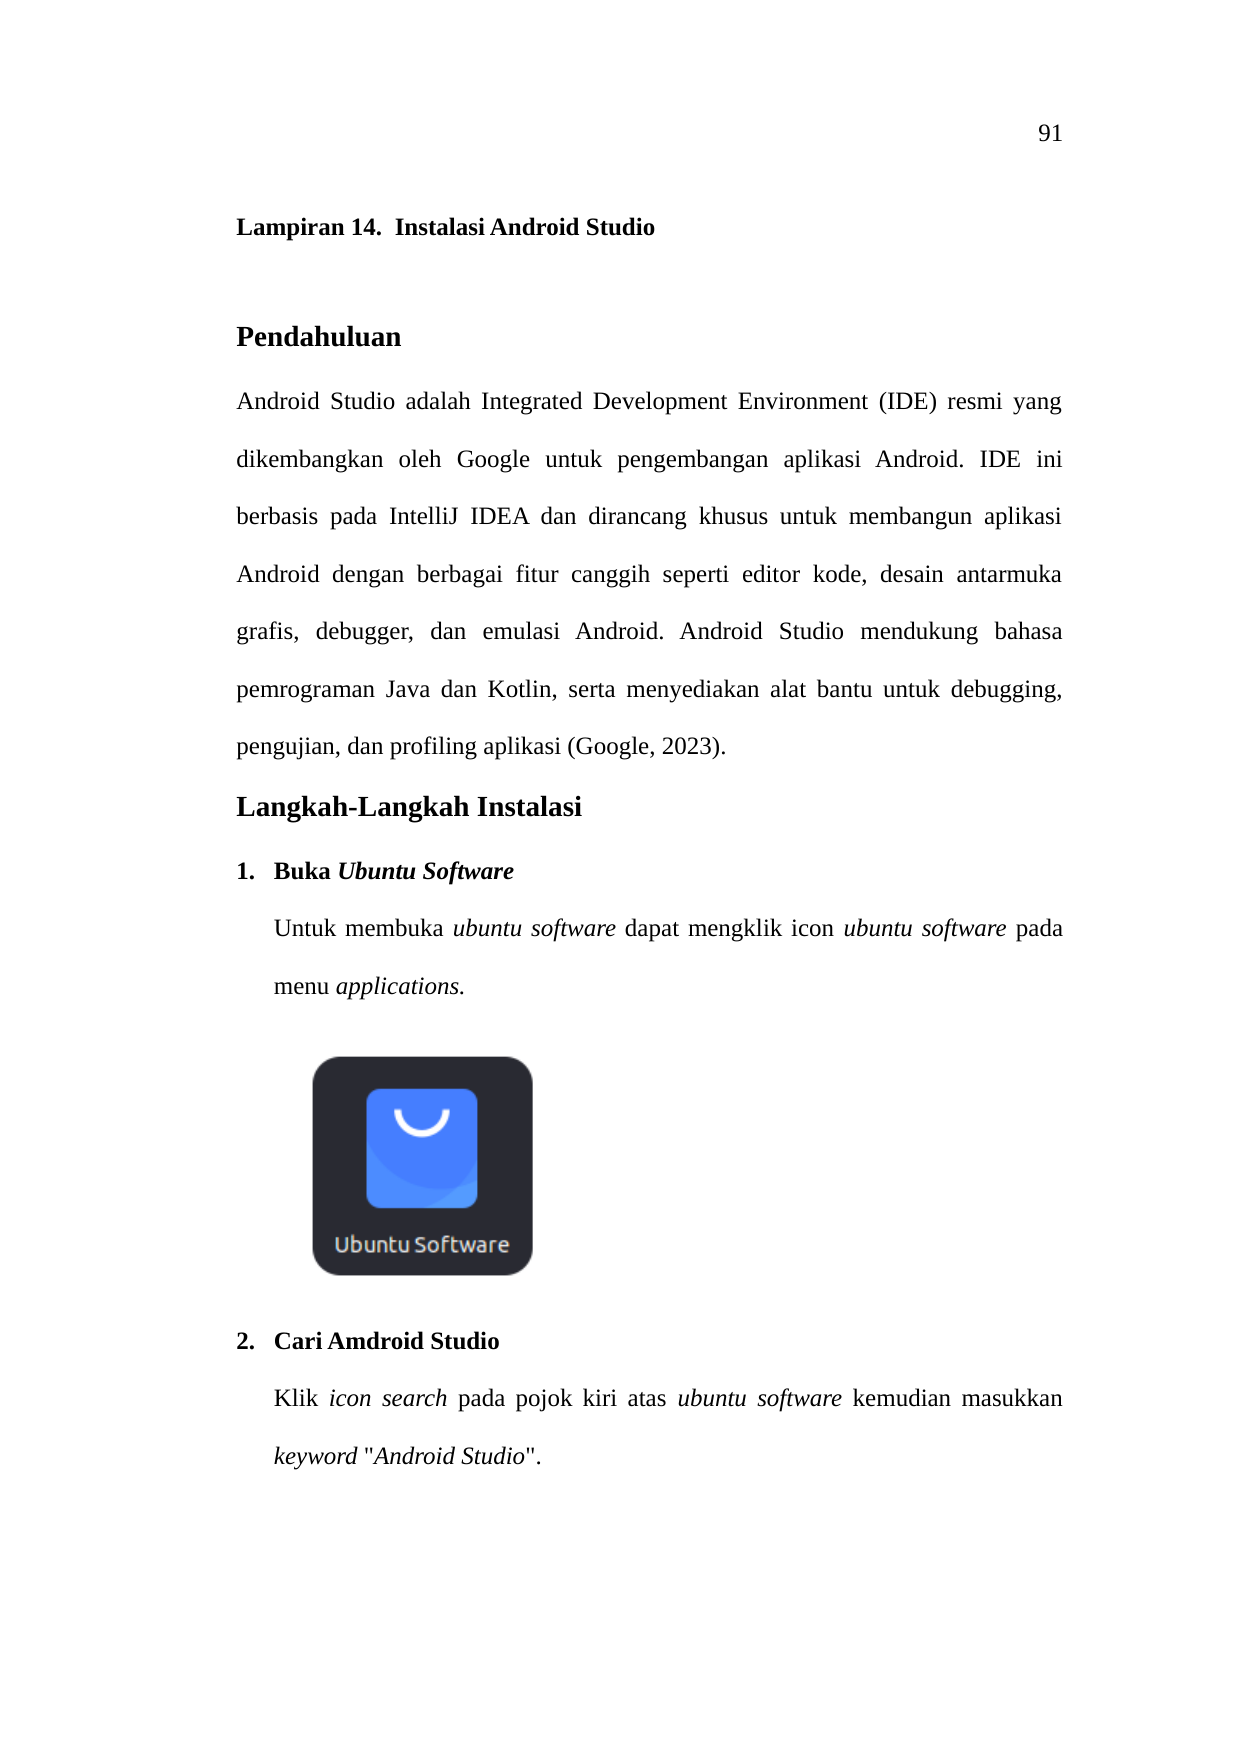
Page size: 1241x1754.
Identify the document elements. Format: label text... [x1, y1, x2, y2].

text Langkah-Langkah Instalasi [236, 789, 1063, 822]
list Untuk membuka ubuntu software dapat mengklik icon ubuntu software pada menu applications. [236, 913, 1063, 999]
list Cari Amdroid Studio [236, 1326, 1063, 1354]
subtitle Instalasi Android Studio [236, 212, 1063, 241]
text Android Studio adalah Integrated Development Environment (IDE) resmi yang dikembangkan oleh Google untuk pengembangan aplikasi Android. IDE ini berbasis pada IntelliJ IDEA dan dirancang khusus untuk membangun aplikasi Android dengan berbagai fitur canggih seperti editor kode, desain antarmuka grafis, debugger, dan emulasi Android. Android Studio mendukung bahasa pemrograman Java dan Kotlin, serta menyediakan alat bantu untuk debugging, pengujian, dan profiling aplikasi (Google, 2023). [236, 386, 1063, 760]
picture [276, 1031, 573, 1294]
text Pendahuluan [236, 319, 1063, 353]
list Buka Ubuntu Software [236, 856, 1063, 884]
list Klik icon search pada pojok kiri atas ubuntu software kemudian masukkan keyword "Android Studio". [236, 1383, 1063, 1469]
